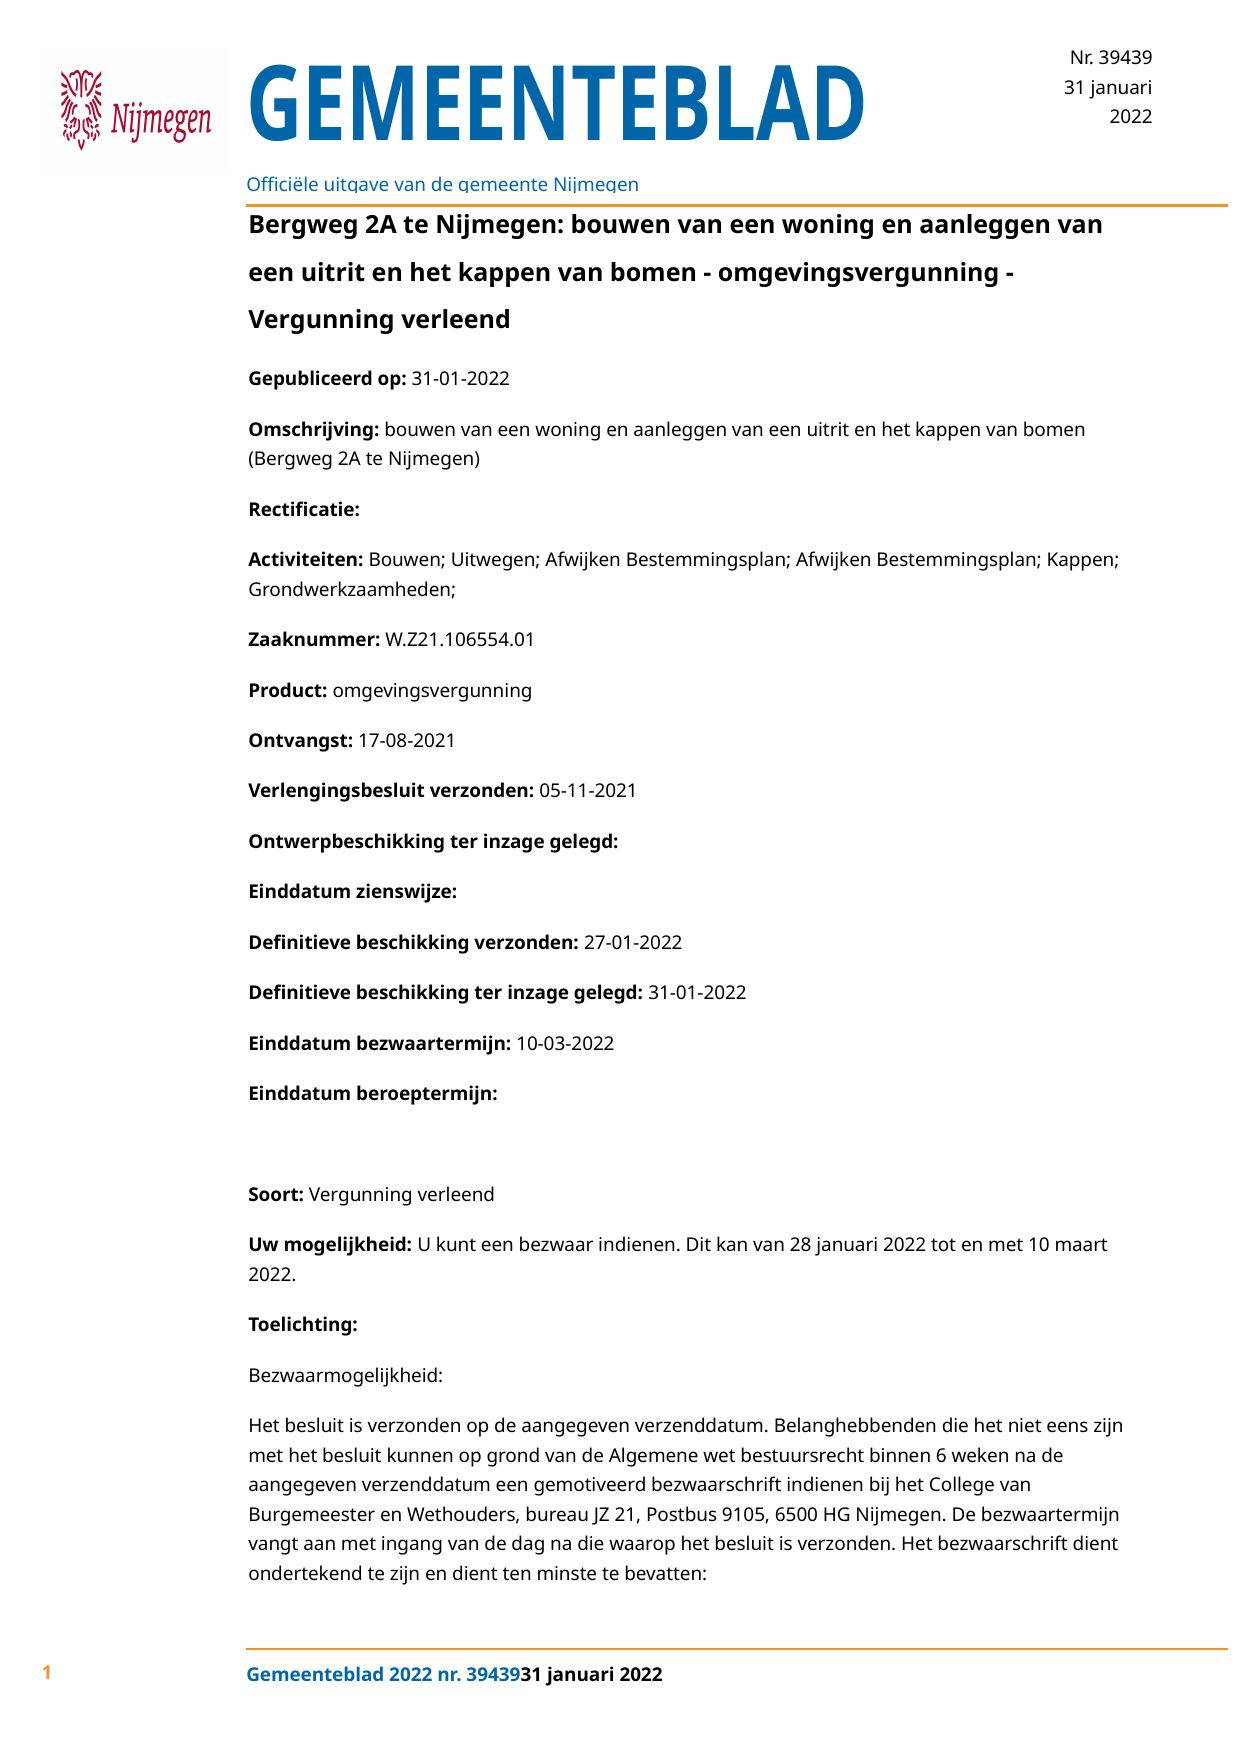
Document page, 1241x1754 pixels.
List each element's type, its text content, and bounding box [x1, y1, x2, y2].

text Bezwaarmogelijkheid: [248, 1362, 1152, 1387]
text Product: omgevingsvergunning [248, 677, 1152, 702]
text Verlengingsbesluit verzonden: 05-11-2021 [248, 778, 1152, 803]
text Soort: Vergunning verleend [248, 1181, 1152, 1207]
text Het besluit is verzonden op de aangegeven verzenddatum. Belanghebbenden die het niet eens zijn met het besluit kunnen op grond van de Algemene wet bestuursrecht binnen 6 weken na de aangegeven verzenddatum een gemotiveerd bezwaarschrift indienen bij het College van Burgemeester en Wethouders, bureau JZ 21, Postbus 9105, 6500 HG Nijmegen. De bezwaartermijn vangt aan met ingang van de dag na die waarop het besluit is verzonden. Het bezwaarschrift dient ondertekend te zijn en dient ten minste te bevatten: [248, 1412, 1152, 1586]
text Definitieve beschikking ter inzage gelegd: 31-01-2022 [248, 979, 1152, 1005]
text Einddatum zienswijze: [248, 878, 1152, 904]
text Gepubliceerd op: 31-01-2022 [248, 366, 1152, 391]
text Definitieve beschikking verzonden: 27-01-2022 [248, 929, 1152, 954]
text Einddatum bezwaartermijn: 10-03-2022 [248, 1030, 1152, 1055]
text Bergweg 2A te Nijmegen: bouwen van een woning en aanleggen van een uitrit en het kappen van bomen - omgevingsvergunning - Vergunning verleend [248, 207, 1152, 336]
text Einddatum beroeptermijn: [248, 1080, 1152, 1106]
text Omschrijving: bouwen van een woning en aanleggen van een uitrit en het kappen van bomen (Bergweg 2A te Nijmegen) [248, 416, 1152, 471]
text Zaaknummer: W.Z21.106554.01 [248, 626, 1152, 652]
text Ontwerpbeschikking ter inzage gelegd: [248, 828, 1152, 854]
picture [41, 47, 231, 172]
text Toelichting: [248, 1311, 1152, 1337]
text Rectificatie: [248, 496, 1152, 522]
text Uw mogelijkheid: U kunt een bezwaar indienen. Dit kan van 28 januari 2022 tot en met 10 maart 2022. [248, 1231, 1152, 1287]
text Activiteiten: Bouwen; Uitwegen; Afwijken Bestemmingsplan; Afwijken Bestemmingsplan; Kappen; Grondwerkzaamheden; [248, 546, 1152, 602]
text Ontvangst: 17-08-2021 [248, 727, 1152, 753]
